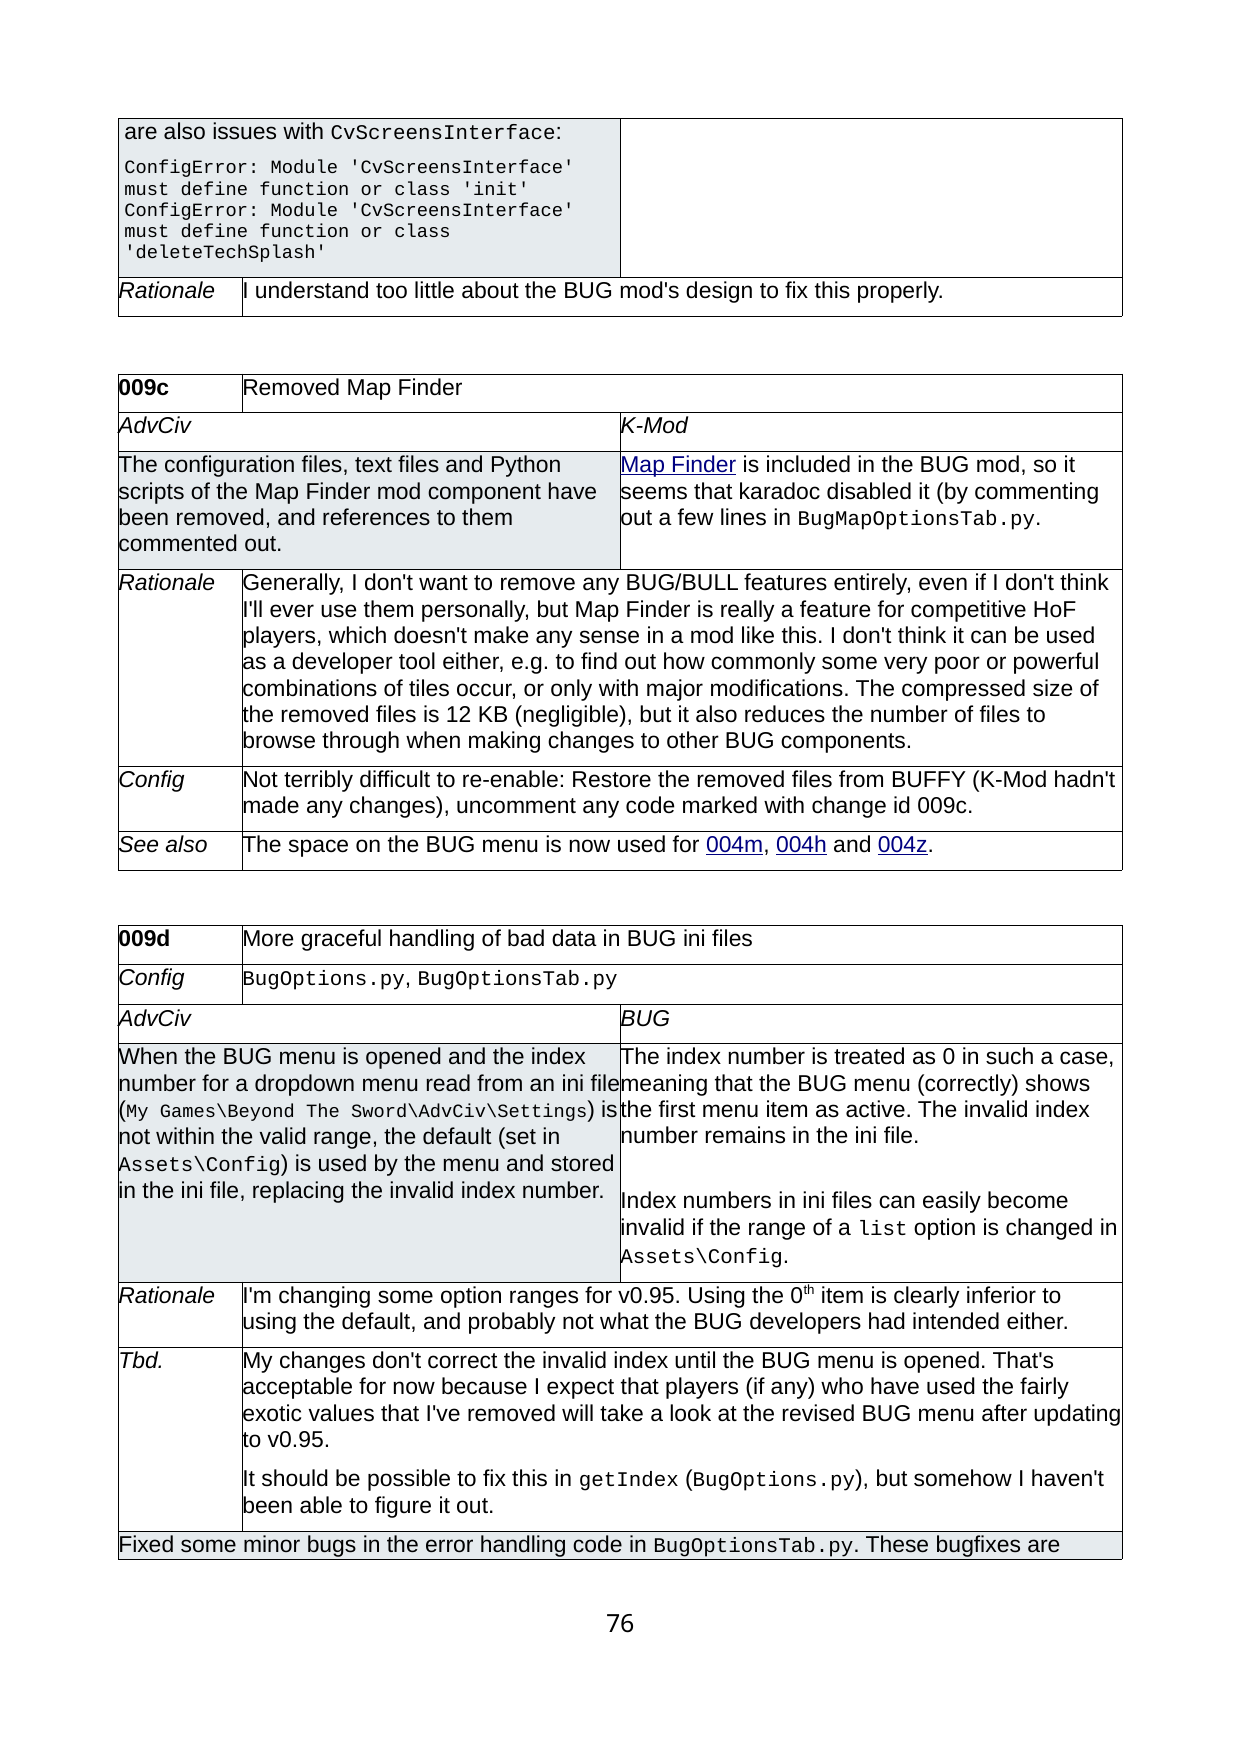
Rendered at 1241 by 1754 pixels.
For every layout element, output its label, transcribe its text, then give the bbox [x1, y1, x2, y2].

table_header More graceful handling of bad data in BUG ini files [243, 926, 1122, 964]
table_cell AdvCiv [119, 413, 620, 451]
table_cell Config [119, 767, 242, 831]
table_cell Generally, I don't want to remove any BUG/BULL features entirely, even if I don't think I'll ever use them personally, but Map Finder is really a feature for competitive HoF players, which doesn't make any sense in a mod like this. I don't think it can be used as a developer tool either, e.g. to find out how commonly some very poor or powerful combinations of tiles occur, or only with major modifications. The compressed size of the removed files is 12 KB (negligible), but it also reduces the number of files to browse through when making changes to other BUG components. [243, 570, 1122, 766]
table_cell I'm changing some option ranges for v0.95. Using the 0th item is clearly inferior to using the default, and probably not what the BUG developers had intended either. [243, 1283, 1122, 1347]
table_cell Rationale [119, 570, 242, 766]
table_header Removed Map Finder [243, 375, 1122, 412]
table_header 009d [119, 926, 242, 964]
table_cell are also issues with CvScreensInterface: ConfigError: Module 'CvScreensInterface' must define function or class 'init' ConfigError: Module 'CvScreensInterface' must define function or class 'deleteTechSplash' [119, 119, 620, 277]
table_cell Tbd. [119, 1348, 242, 1531]
table_cell The configuration files, text files and Python scripts of the Map Finder mod component have been removed, and references to them commented out. [119, 452, 620, 569]
table_header 009c [119, 375, 242, 412]
table_cell My changes don't correct the invalid index until the BUG menu is opened. That's acceptable for now because I expect that players (if any) who have used the fairly exotic values that I've removed will take a look at the revised BUG menu after updating to v0.95. It should be possible to fix this in getIndex (BugOptions.py), but somehow I haven't been able to figure it out. [243, 1348, 1122, 1531]
table_cell Map Finder is included in the BUG mod, so it seems that karadoc disabled it (by commenting out a few lines in BugMapOptionsTab.py. [621, 452, 1122, 569]
table_cell Fixed some minor bugs in the error handling code in BugOptionsTab.py. These bugfixes are [119, 1532, 1122, 1559]
table_cell Rationale [119, 1283, 242, 1347]
table_cell BUG [621, 1005, 1122, 1043]
table_cell I understand too little about the BUG mod's design to fix this properly. [243, 278, 1122, 316]
table_cell K-Mod [621, 413, 1122, 451]
table_cell [621, 119, 1122, 277]
table_cell Rationale [119, 278, 242, 316]
table_cell The index number is treated as 0 in such a case, meaning that the BUG menu (correctly) shows the first menu item as active. The invalid index number remains in the ini file. Index numbers in ini files can easily become invalid if the range of a list option is changed in Assets\Config. [621, 1044, 1122, 1282]
table_cell See also [119, 832, 242, 870]
table_cell Config [119, 965, 242, 1004]
table_cell When the BUG menu is opened and the index number for a dropdown menu read from an ini file (My Games\Beyond The Sword\AdvCiv\Settings) is not within the valid range, the default (set in Assets\Config) is used by the menu and stored in the ini file, replacing the invalid index number. [119, 1044, 620, 1282]
table_cell The space on the BUG menu is now used for 004m, 004h and 004z. [243, 832, 1122, 870]
table_cell Not terribly difficult to re-enable: Restore the removed files from BUFFY (K-Mod hadn't made any changes), uncomment any code marked with change id 009c. [243, 767, 1122, 831]
table_cell AdvCiv [119, 1005, 620, 1043]
table_cell BugOptions.py, BugOptionsTab.py [243, 965, 1122, 1004]
